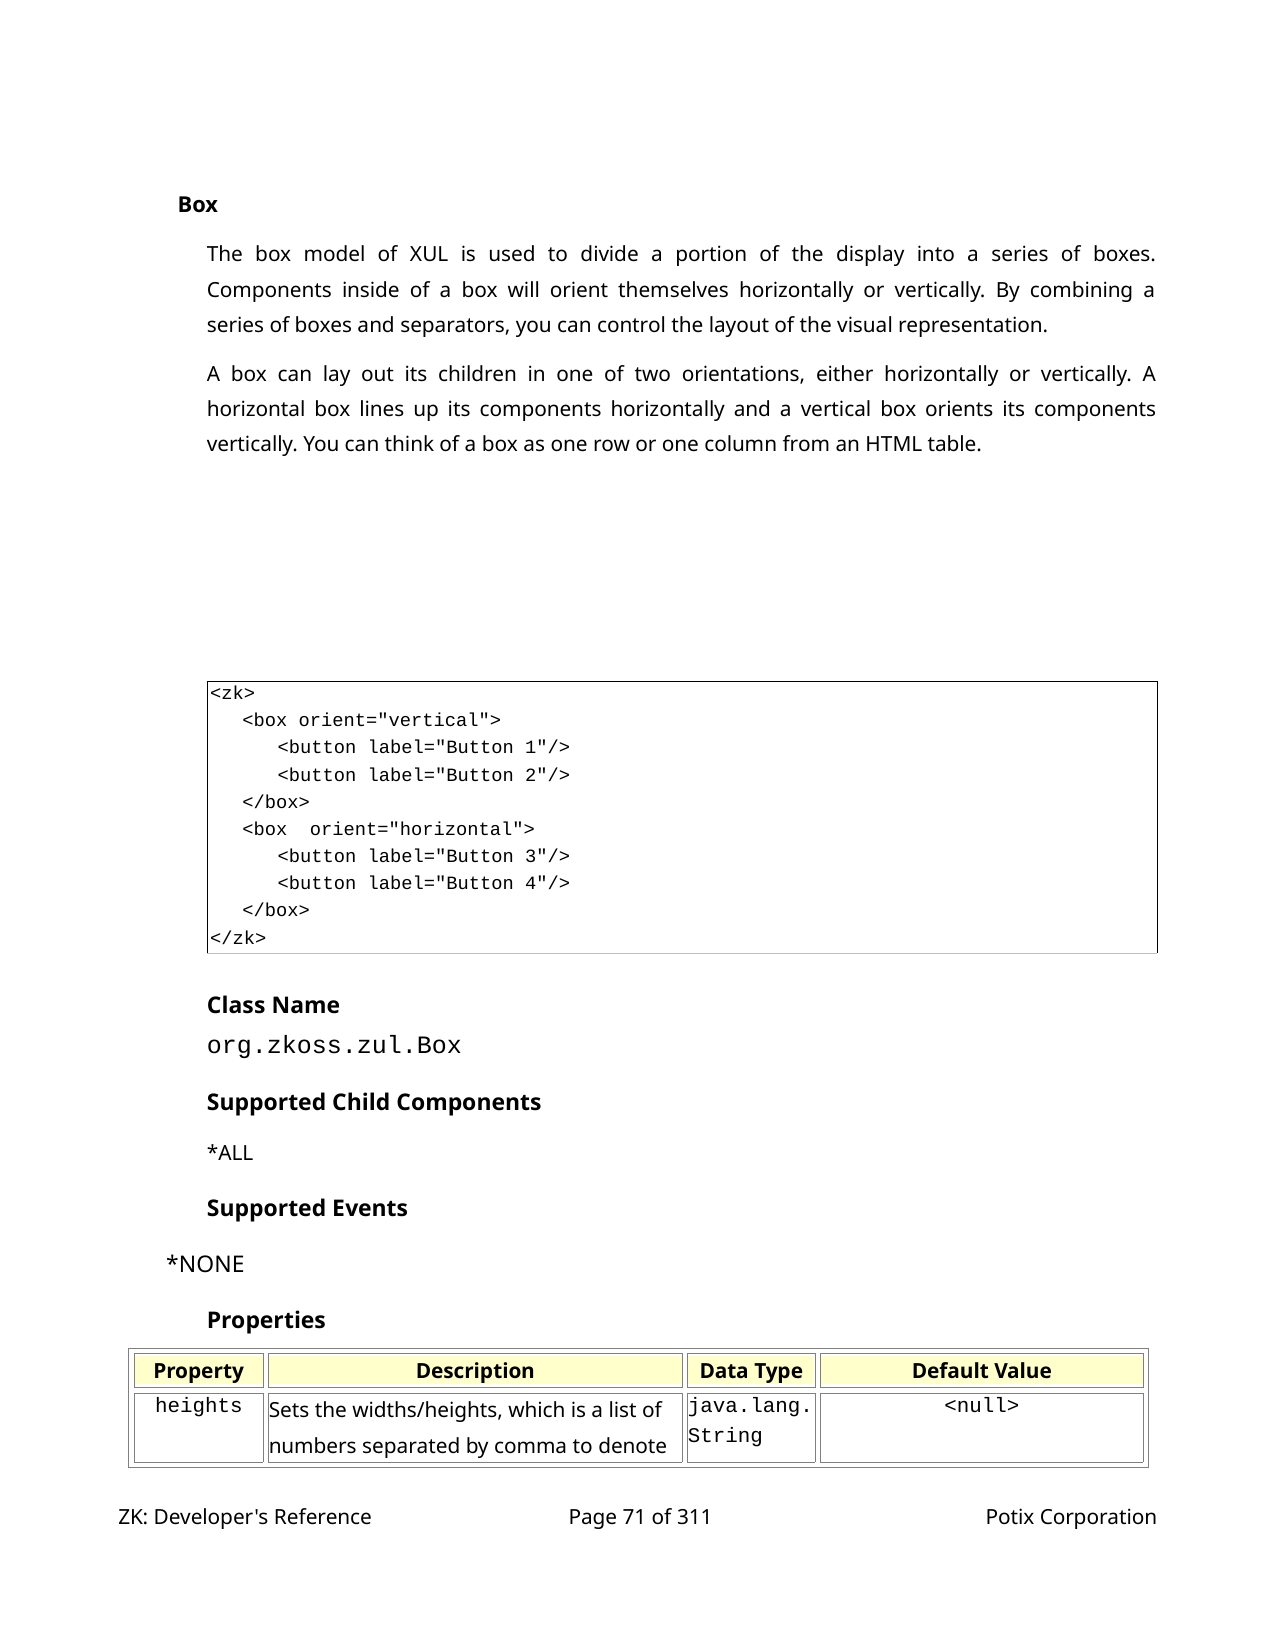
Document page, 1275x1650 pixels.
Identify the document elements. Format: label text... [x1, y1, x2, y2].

table_header Property [131, 1349, 266, 1387]
text The box model of XUL is used to divide a portion of the display into a series of boxes. Components inside of a box will orient themselves horizontally or vertically. By combining a series of boxes and separators, you can control the layout of the visual representation. [207, 239, 1157, 338]
text </box> [208, 898, 1157, 923]
text </box> [208, 789, 1157, 814]
subtitle Supported Events [207, 1191, 1157, 1223]
text *ALL [207, 1138, 1157, 1166]
subtitle Properties [207, 1304, 1157, 1335]
table_cell java.lang.String [685, 1387, 817, 1462]
table_cell Sets the widths/heights, which is a list of numbers separated by comma to denote [266, 1387, 685, 1462]
table_header Description [266, 1349, 685, 1387]
subtitle Box [177, 189, 1157, 219]
subtitle Class Name [207, 989, 1157, 1021]
table_header Default Value [818, 1349, 1146, 1387]
text <button label="Button 3"/> [208, 844, 1157, 868]
text <button label="Button 1"/> [208, 735, 1157, 759]
subtitle Supported Child Components [207, 1086, 1157, 1118]
text <box orient="horizontal"> [208, 817, 1157, 841]
text <zk> [208, 682, 1157, 705]
text *NONE [118, 1248, 1157, 1279]
text org.zkoss.zul.Box [207, 1033, 1157, 1061]
text <box orient="vertical"> [208, 708, 1157, 732]
table_header Data Type [685, 1349, 817, 1387]
table_cell heights [131, 1387, 266, 1462]
text <button label="Button 4"/> [208, 871, 1157, 895]
text </zk> [208, 926, 1157, 953]
text A box can lay out its children in one of two orientations, either horizontally or vertically. A horizontal box lines up its components horizontally and a vertical box orients its components vertically. You can think of a box as one row or one column from an HTML table. [207, 359, 1157, 457]
table_cell <null> [818, 1387, 1146, 1462]
text <button label="Button 2"/> [208, 762, 1157, 787]
